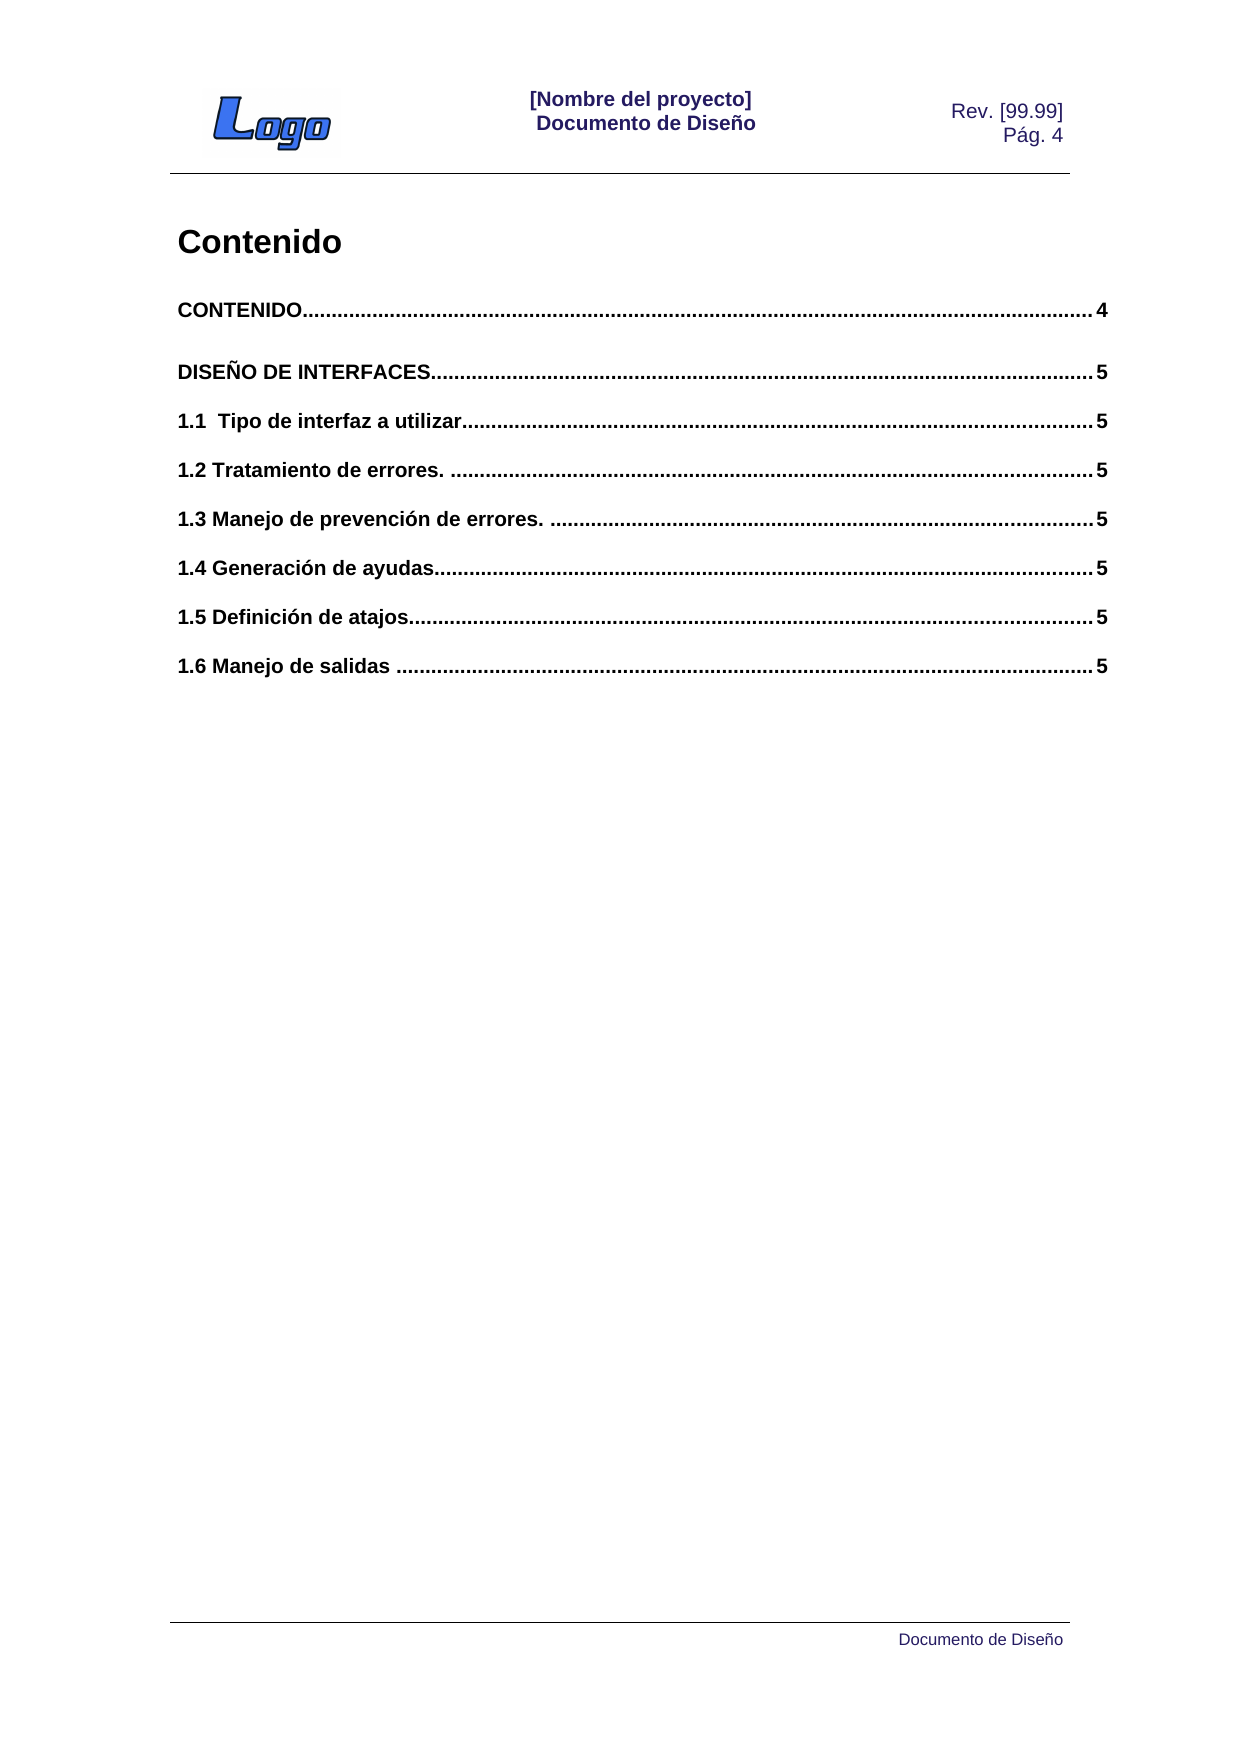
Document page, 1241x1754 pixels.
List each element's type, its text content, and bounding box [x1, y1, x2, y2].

text 1.3 Manejo de prevención de errores. 5 [177, 507, 1107, 531]
text Diseño de Interfaces 5 [177, 360, 1107, 384]
text Contenido [177, 222, 1107, 261]
text 1.6 Manejo de salidas 5 [177, 653, 1107, 677]
text 1.2 Tratamiento de errores. 5 [177, 458, 1107, 482]
text 1.4 Generación de ayudas 5 [177, 556, 1107, 579]
text Contenido 4 [177, 298, 1107, 322]
text 1.1 Tipo de interfaz a utilizar 5 [177, 409, 1107, 433]
text 1.5 Definición de atajos. 5 [177, 604, 1107, 628]
